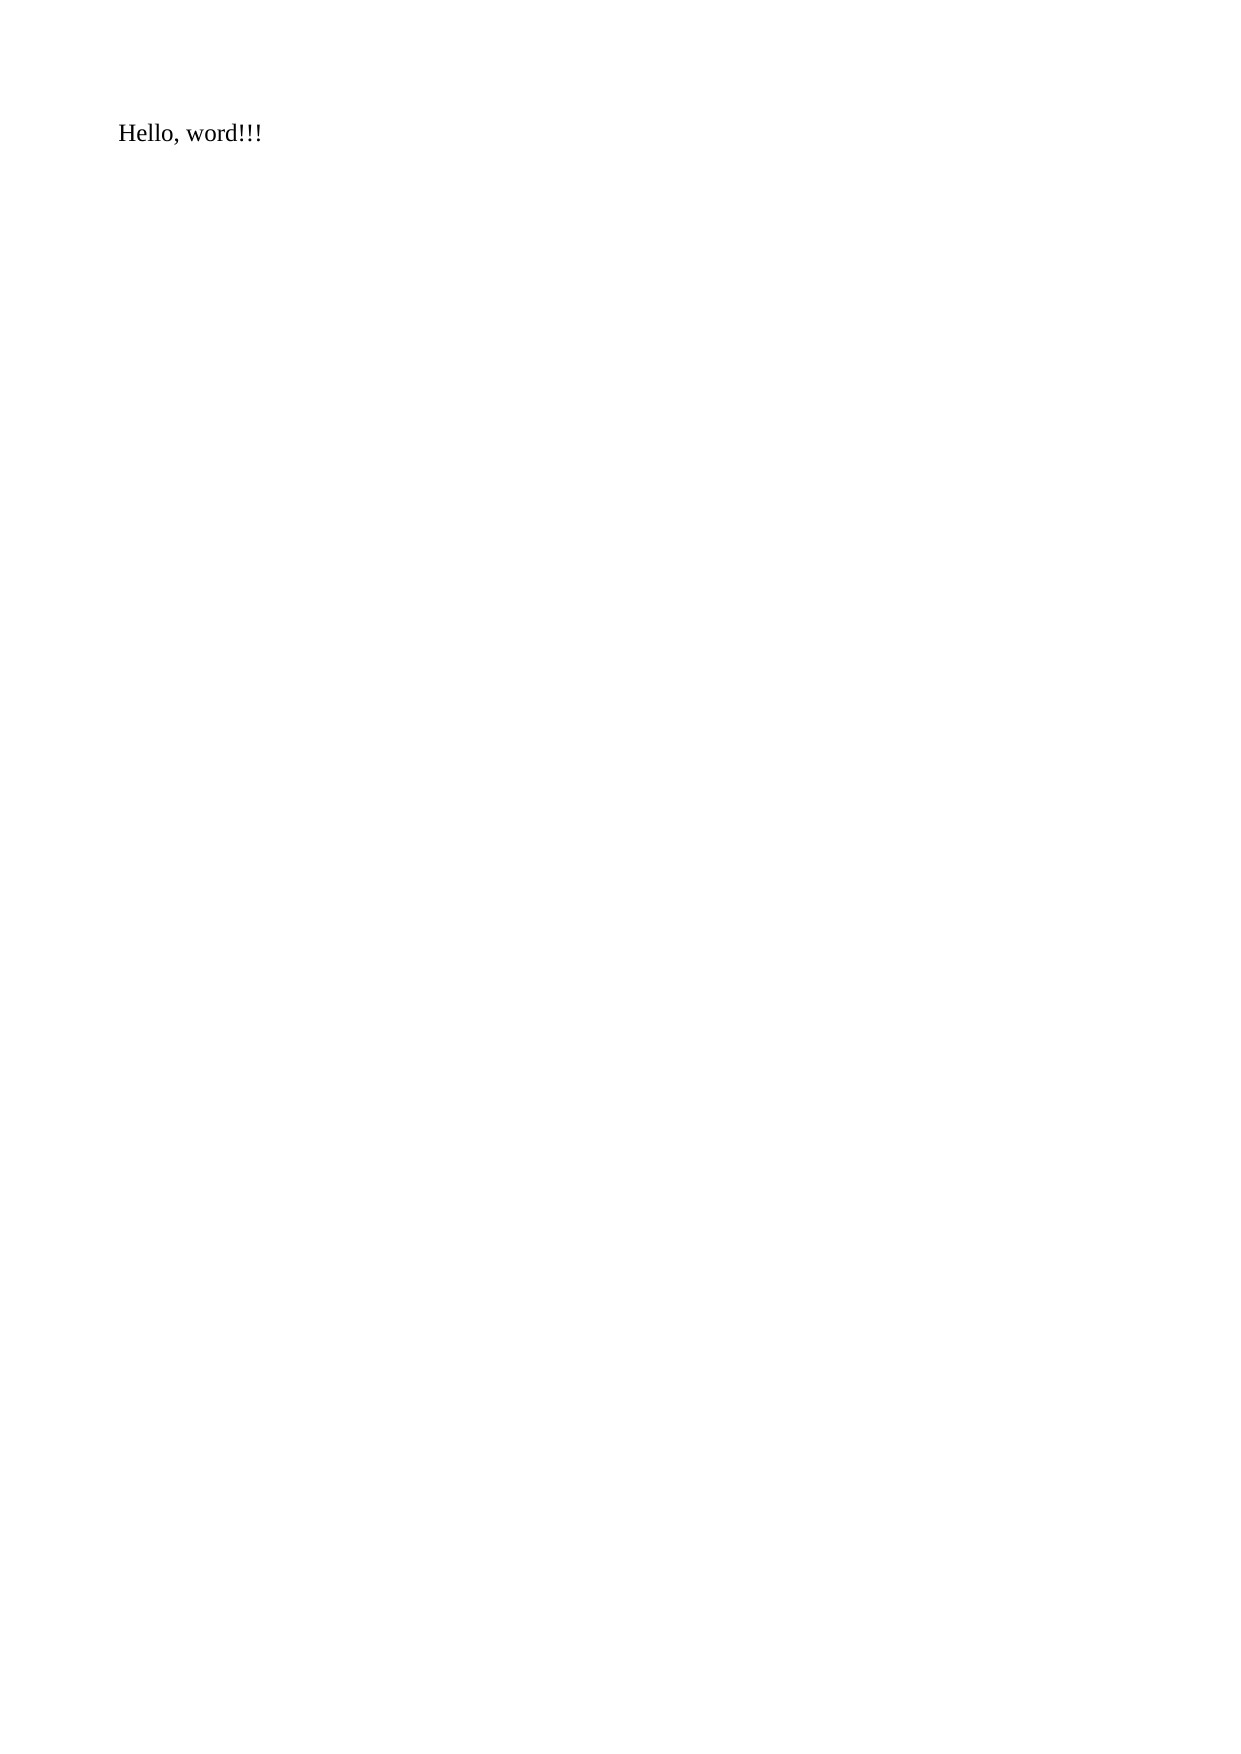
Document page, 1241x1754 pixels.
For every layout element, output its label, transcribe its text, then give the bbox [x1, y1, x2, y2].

text Hello, word!!! [118, 118, 1122, 147]
